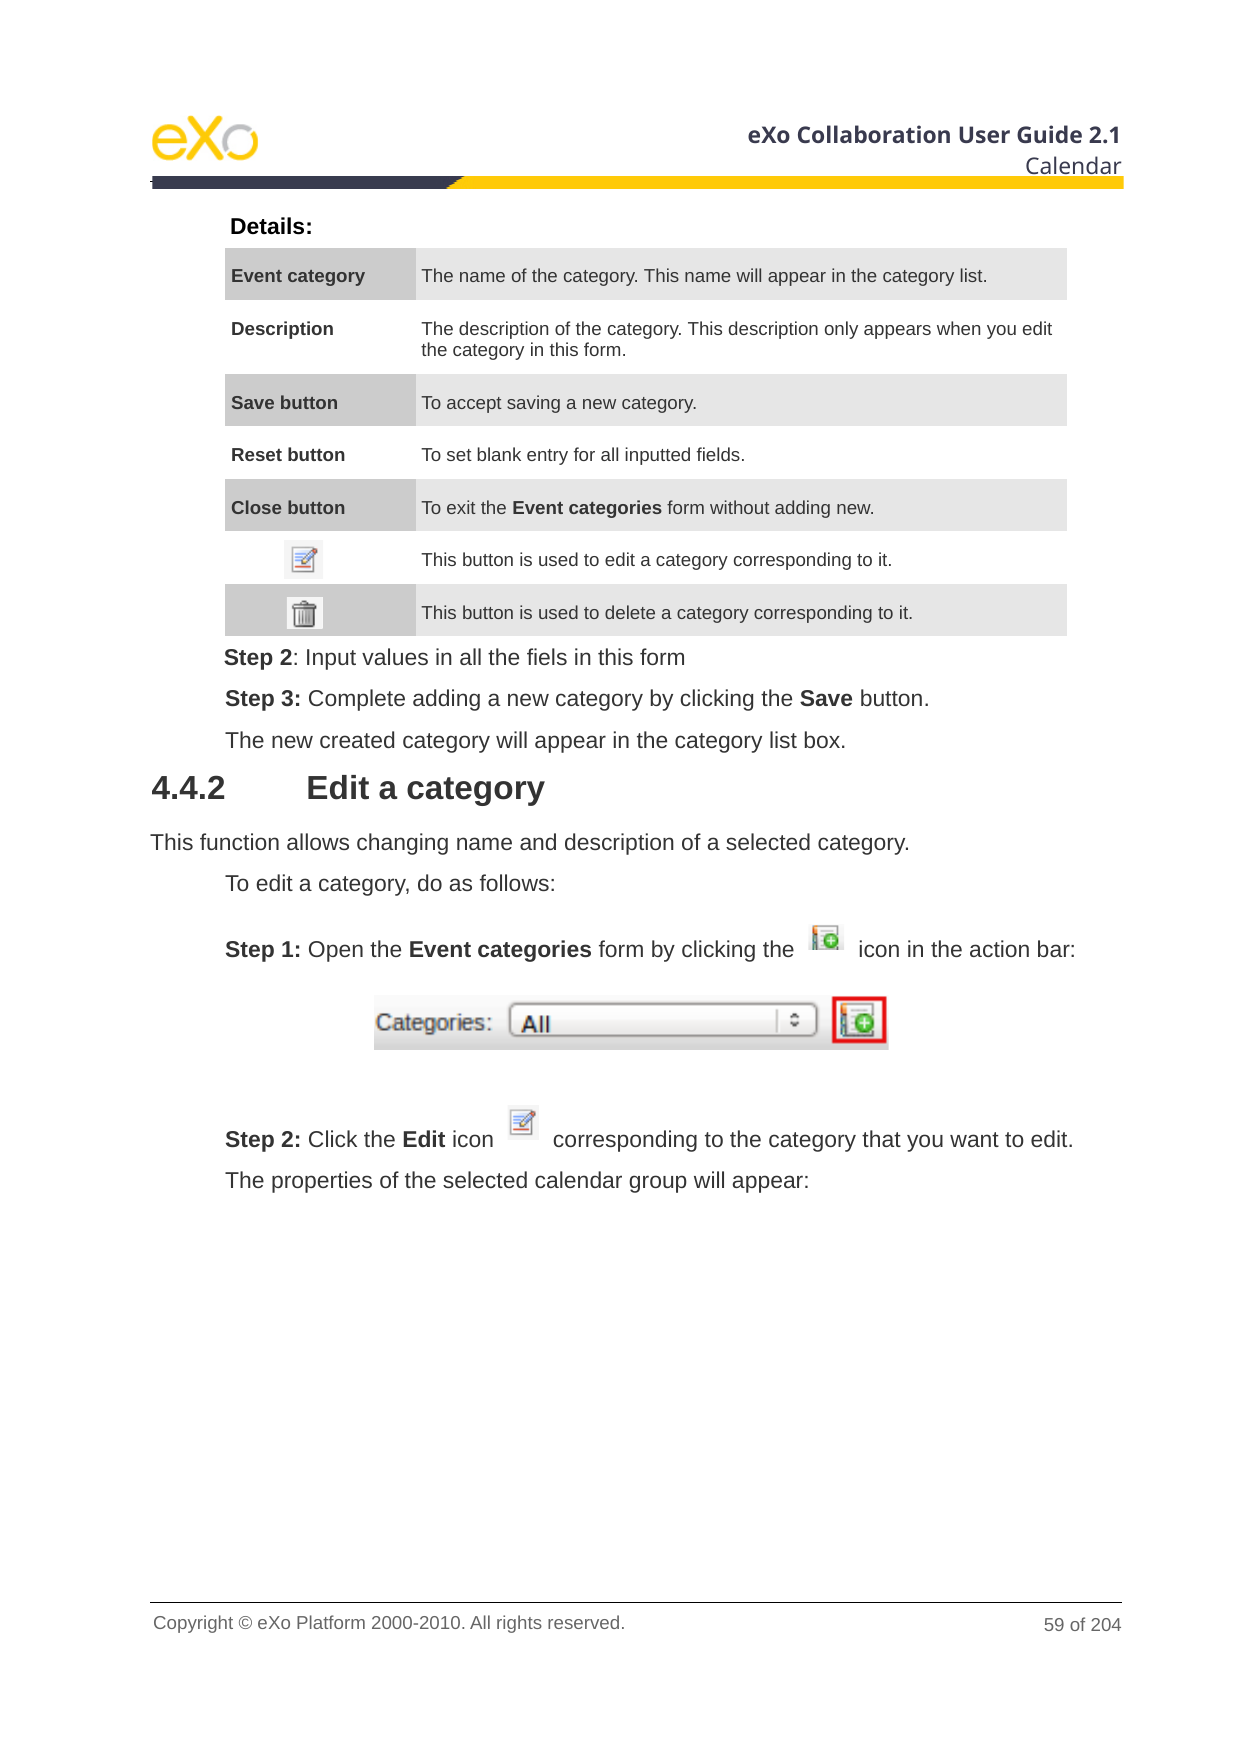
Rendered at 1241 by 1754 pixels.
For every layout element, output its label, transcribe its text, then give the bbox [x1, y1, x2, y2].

table_cell To set blank entry for all inputted fields. [416, 426, 1067, 479]
text Step 2: Input values in all the fiels in this form [150, 644, 1122, 670]
table_cell [225, 531, 416, 584]
table_cell [225, 584, 416, 636]
table_cell To accept saving a new category. [416, 374, 1067, 426]
list Step 2: Click the Edit icon corresponding to the category that you want to edit. [187, 1098, 1122, 1152]
table_cell To exit the Event categories form without adding new. [416, 479, 1067, 531]
table_cell The description of the category. This description only appears when you edit the category in this form. [416, 300, 1067, 374]
list Step 3: Complete adding a new category by clicking the Save button. [187, 685, 1122, 712]
table_header The name of the category. This name will appear in the category list. [416, 248, 1067, 300]
table_cell This button is used to edit a category corresponding to it. [416, 531, 1067, 584]
picture [374, 995, 889, 1050]
picture [152, 176, 1124, 189]
table_cell This button is used to delete a category corresponding to it. [416, 584, 1067, 636]
table_cell Reset button [225, 426, 416, 479]
picture [507, 1105, 539, 1140]
table_header Event category [225, 248, 416, 300]
table_cell Save button [225, 374, 416, 426]
picture [152, 115, 259, 161]
picture [284, 540, 324, 579]
picture [286, 597, 323, 629]
subtitle Edit a category [150, 768, 1122, 806]
text Details: [150, 211, 1122, 240]
list The properties of the selected calendar group will appear: [187, 1167, 1122, 1194]
picture [808, 924, 845, 950]
list Step 1: Open the Event categories form by clicking the icon in the action bar: [187, 917, 1122, 962]
table_cell Close button [225, 479, 416, 531]
text This function allows changing name and description of a selected category. [150, 829, 1122, 855]
list The new created category will appear in the category list box. [187, 727, 1122, 753]
list To edit a category, do as follows: [187, 870, 1122, 897]
table_cell Description [225, 300, 416, 374]
